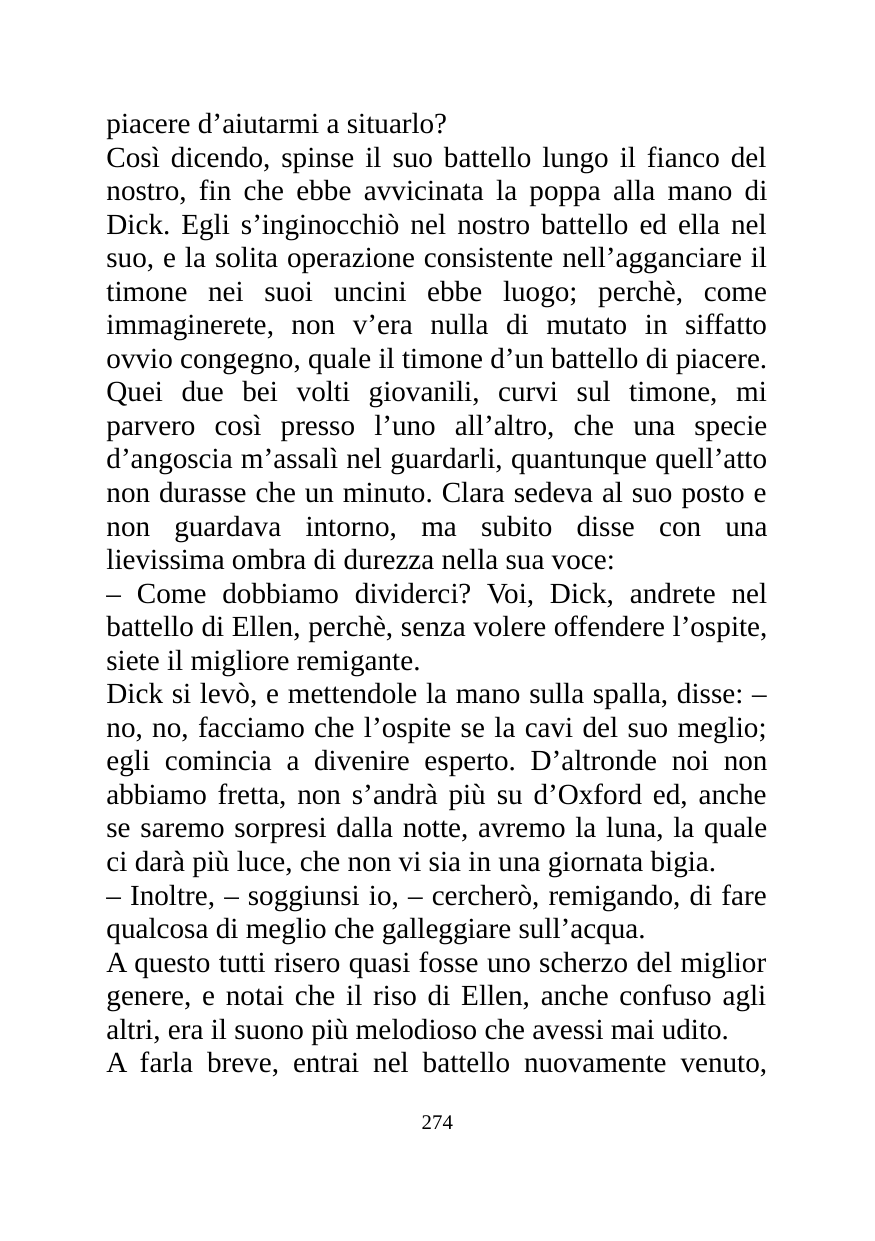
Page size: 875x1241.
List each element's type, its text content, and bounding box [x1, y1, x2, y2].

text – Inoltre, – soggiunsi io, – cercherò, remigando, di fare qualcosa di meglio che galleggiare sull’acqua. [106, 878, 768, 945]
text – Come dobbiamo dividerci? Voi, Dick, andrete nel battello di Ellen, perchè, senza volere offendere l’ospite, siete il migliore remigante. [106, 576, 768, 676]
text A questo tutti risero quasi fosse uno scherzo del miglior genere, e notai che il riso di Ellen, anche confuso agli altri, era il suono più melodioso che avessi mai udito. [106, 945, 768, 1045]
text A farla breve, entrai nel battello nuovamente venuto, [106, 1045, 768, 1079]
text Dick si levò, e mettendole la mano sulla spalla, disse: – no, no, facciamo che l’ospite se la cavi del suo meglio; egli comincia a divenire esperto. D’altronde noi non abbiamo fretta, non s’andrà più su d’Oxford ed, anche se saremo sorpresi dalla notte, avremo la luna, la quale ci darà più luce, che non vi sia in una giornata bigia. [106, 676, 768, 878]
text piacere d’aiutarmi a situarlo? [106, 106, 768, 140]
text Così dicendo, spinse il suo battello lungo il fianco del nostro, fin che ebbe avvicinata la poppa alla mano di Dick. Egli s’inginocchiò nel nostro battello ed ella nel suo, e la solita operazione consistente nell’agganciare il timone nei suoi uncini ebbe luogo; perchè, come immaginerete, non v’era nulla di mutato in siffatto ovvio congegno, quale il timone d’un battello di piacere. Quei due bei volti giovanili, curvi sul timone, mi parvero così presso l’uno all’altro, che una specie d’angoscia m’assalì nel guardarli, quantunque quell’atto non durasse che un minuto. Clara sedeva al suo posto e non guardava intorno, ma subito disse con una lievissima ombra di durezza nella sua voce: [106, 140, 768, 576]
